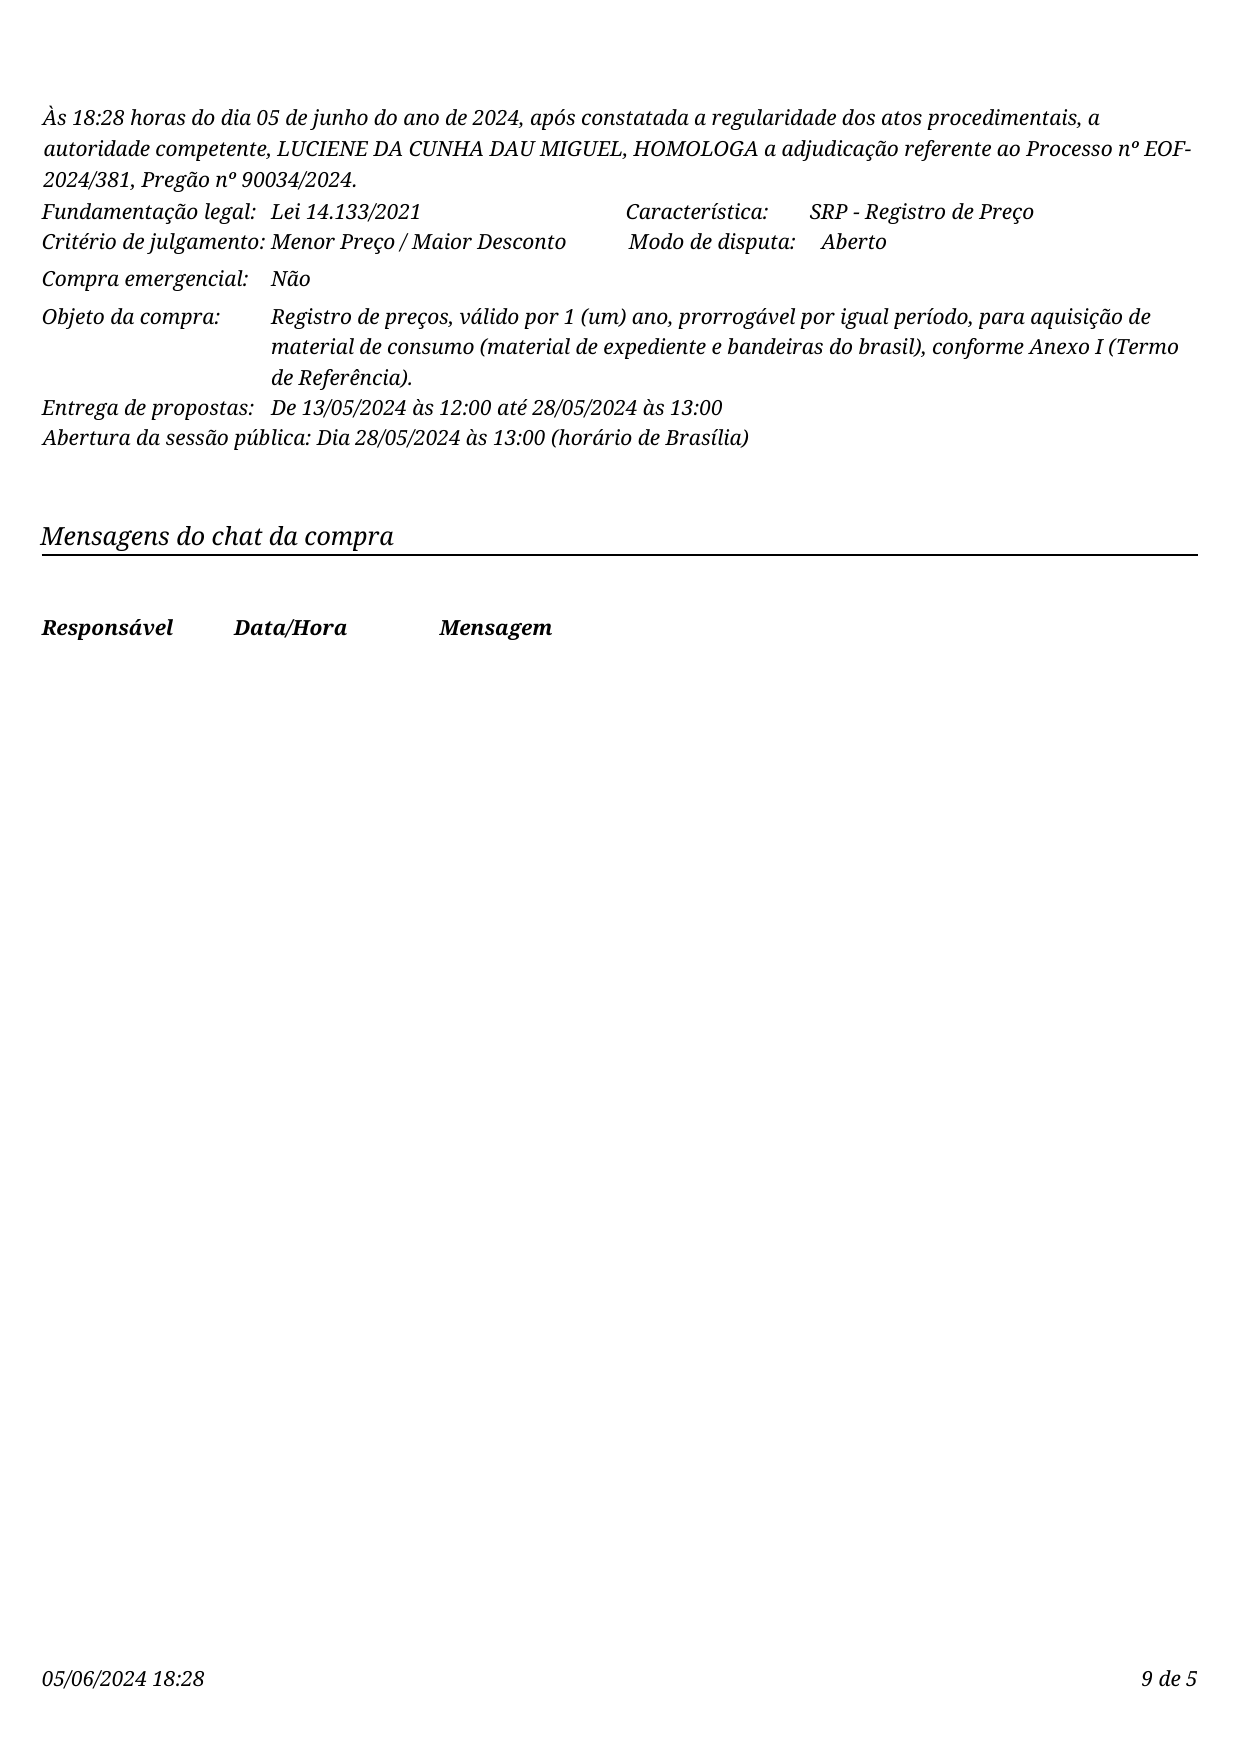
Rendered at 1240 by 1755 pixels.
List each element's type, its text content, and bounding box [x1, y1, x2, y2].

table_cell Compra emergencial: [42, 265, 271, 302]
table_cell Não [271, 265, 1197, 302]
text Às 18:28 horas do dia 05 de junho do ano de 2024, após constatada a regularidade dos atos procedimentais, a autoridade competente, LUCIENE DA CUNHA DAU MIGUEL, HOMOLOGA a adjudicação referente ao Processo nº EOF-2024/381, Pregão nº 90034/2024. [42, 103, 1200, 194]
table_cell De 13/05/2024 às 12:00 até 28/05/2024 às 13:00 [271, 393, 1197, 423]
table_header Lei 14.133/2021 Característica: SRP - Registro de Preço [271, 197, 1197, 227]
table_cell Objeto da compra: [42, 302, 271, 393]
table_header Fundamentação legal: [42, 197, 271, 227]
table_cell Entrega de propostas: [42, 393, 271, 423]
table_cell Menor Preço / Maior Desconto Modo de disputa: Aberto [271, 227, 1197, 264]
table_cell Critério de julgamento: [42, 227, 271, 264]
text Responsável Data/Hora Mensagem [42, 613, 1200, 642]
text Abertura da sessão pública: Dia 28/05/2024 às 13:00 (horário de Brasília) [42, 423, 1200, 452]
table_cell Registro de preços, válido por 1 (um) ano, prorrogável por igual período, para aquisição de material de consumo (material de expediente e bandeiras do brasil), conforme Anexo I (Termo de Referência). [271, 302, 1197, 393]
text Mensagens do chat da compra [40, 518, 1200, 553]
